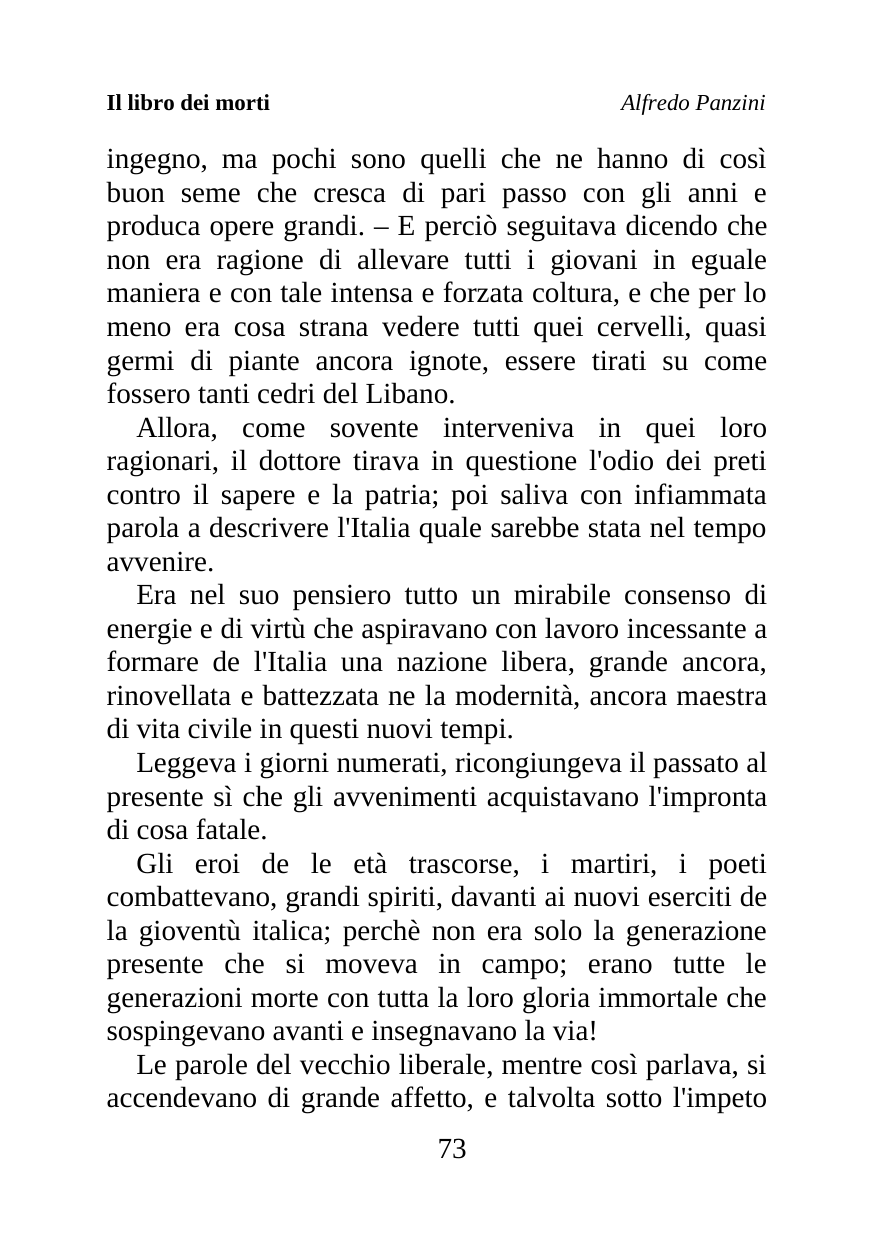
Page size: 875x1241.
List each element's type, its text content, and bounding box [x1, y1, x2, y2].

text Gli eroi de le età trascorse, i martiri, i poeti combattevano, grandi spiriti, davanti ai nuovi eserciti de la gioventù italica; perchè non era solo la generazione presente che si moveva in campo; erano tutte le generazioni morte con tutta la loro gloria immortale che sospingevano avanti e insegnavano la via! [106, 846, 768, 1047]
text Leggeva i giorni numerati, ricongiungeva il passato al presente sì che gli avvenimenti acquistavano l'impronta di cosa fatale. [106, 745, 768, 846]
text Le parole del vecchio liberale, mentre così parlava, si accendevano di grande affetto, e talvolta sotto l'impeto [106, 1047, 768, 1114]
text ingegno, ma pochi sono quelli che ne hanno di così buon seme che cresca di pari passo con gli anni e produca opere grandi. – E perciò seguitava dicendo che non era ragione di allevare tutti i giovani in eguale maniera e con tale intensa e forzata coltura, e che per lo meno era cosa strana vedere tutti quei cervelli, quasi germi di piante ancora ignote, essere tirati su come fossero tanti cedri del Libano. [106, 141, 768, 410]
text Allora, come sovente interveniva in quei loro ragionari, il dottore tirava in questione l'odio dei preti contro il sapere e la patria; poi saliva con infiammata parola a descrivere l'Italia quale sarebbe stata nel tempo avvenire. [106, 410, 768, 577]
text Era nel suo pensiero tutto un mirabile consenso di energie e di virtù che aspiravano con lavoro incessante a formare de l'Italia una nazione libera, grande ancora, rinovellata e battezzata ne la modernità, ancora maestra di vita civile in questi nuovi tempi. [106, 577, 768, 745]
